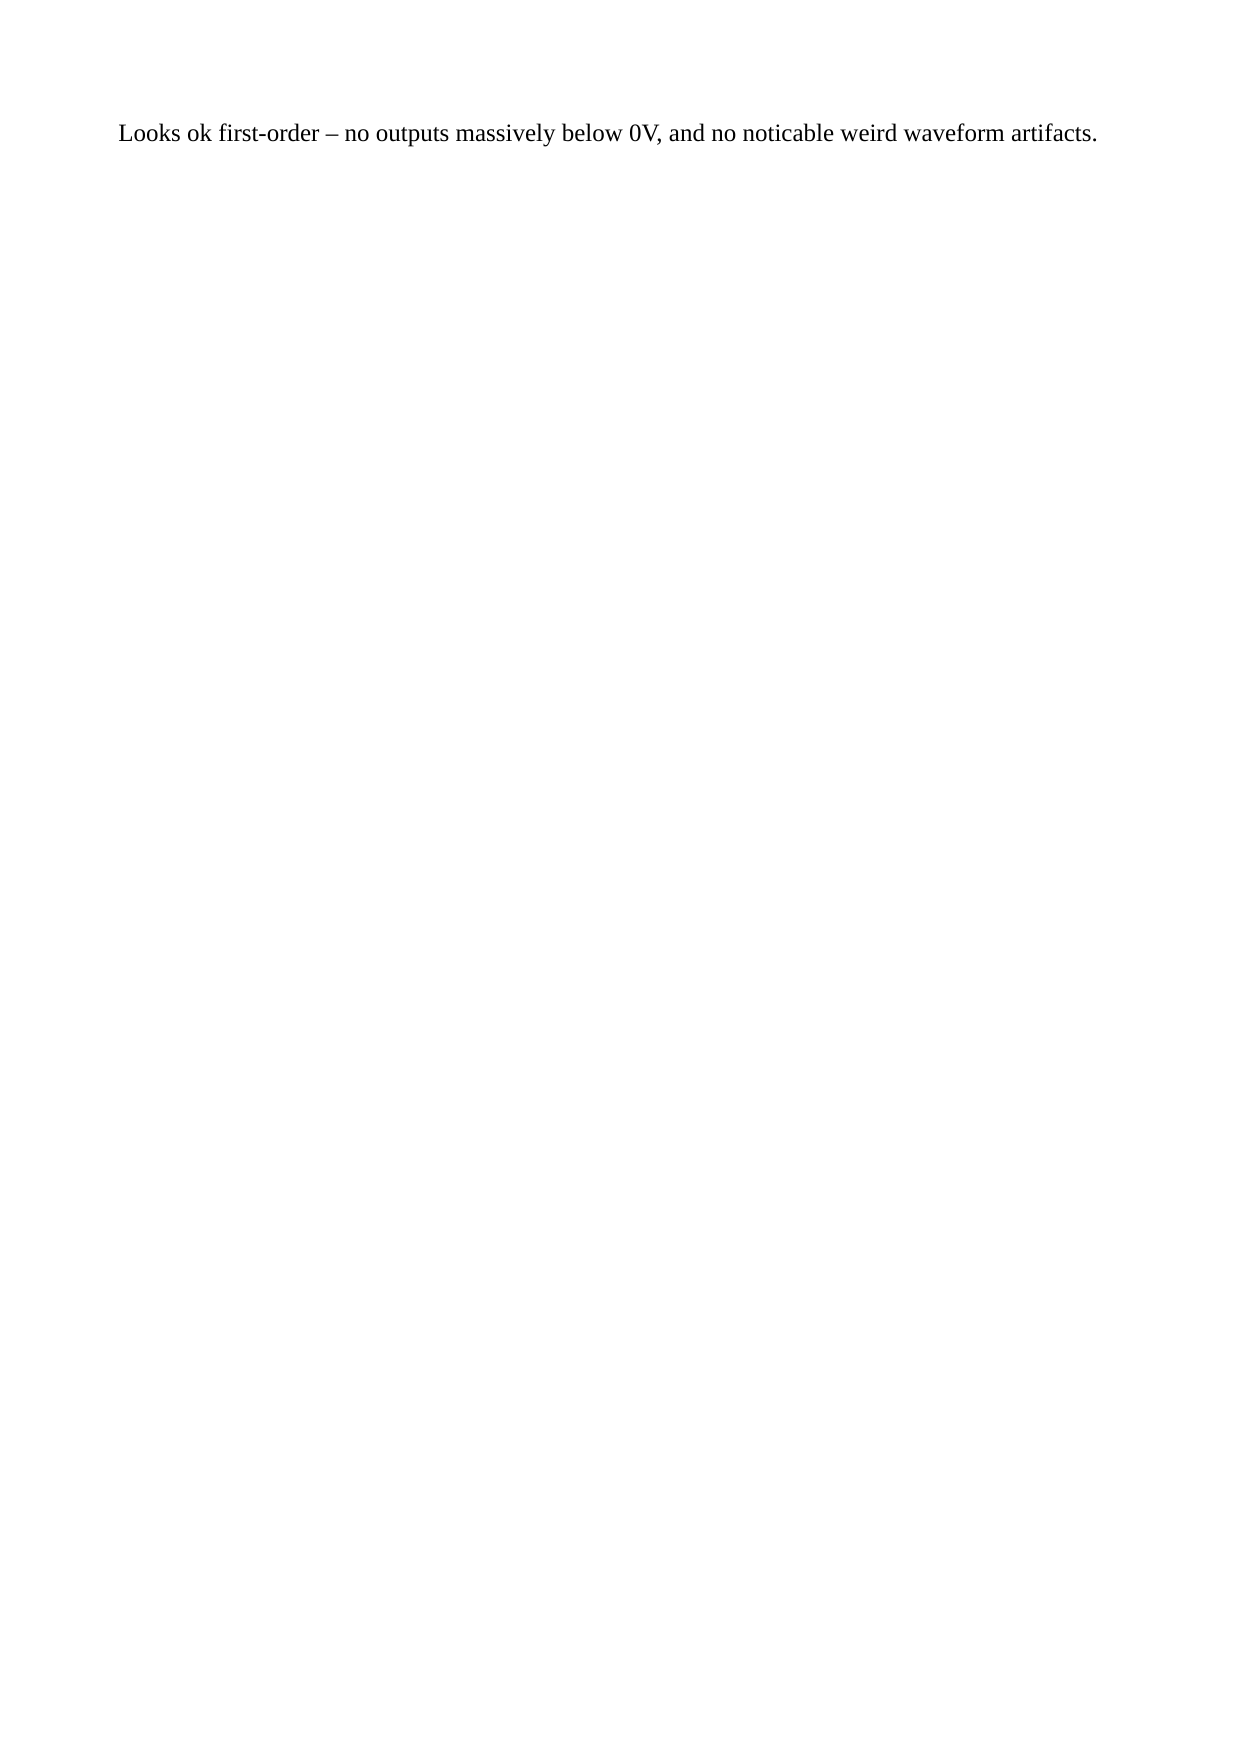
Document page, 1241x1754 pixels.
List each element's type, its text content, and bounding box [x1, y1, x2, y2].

text Looks ok first-order – no outputs massively below 0V, and no noticable weird waveform artifacts. [118, 118, 1122, 147]
